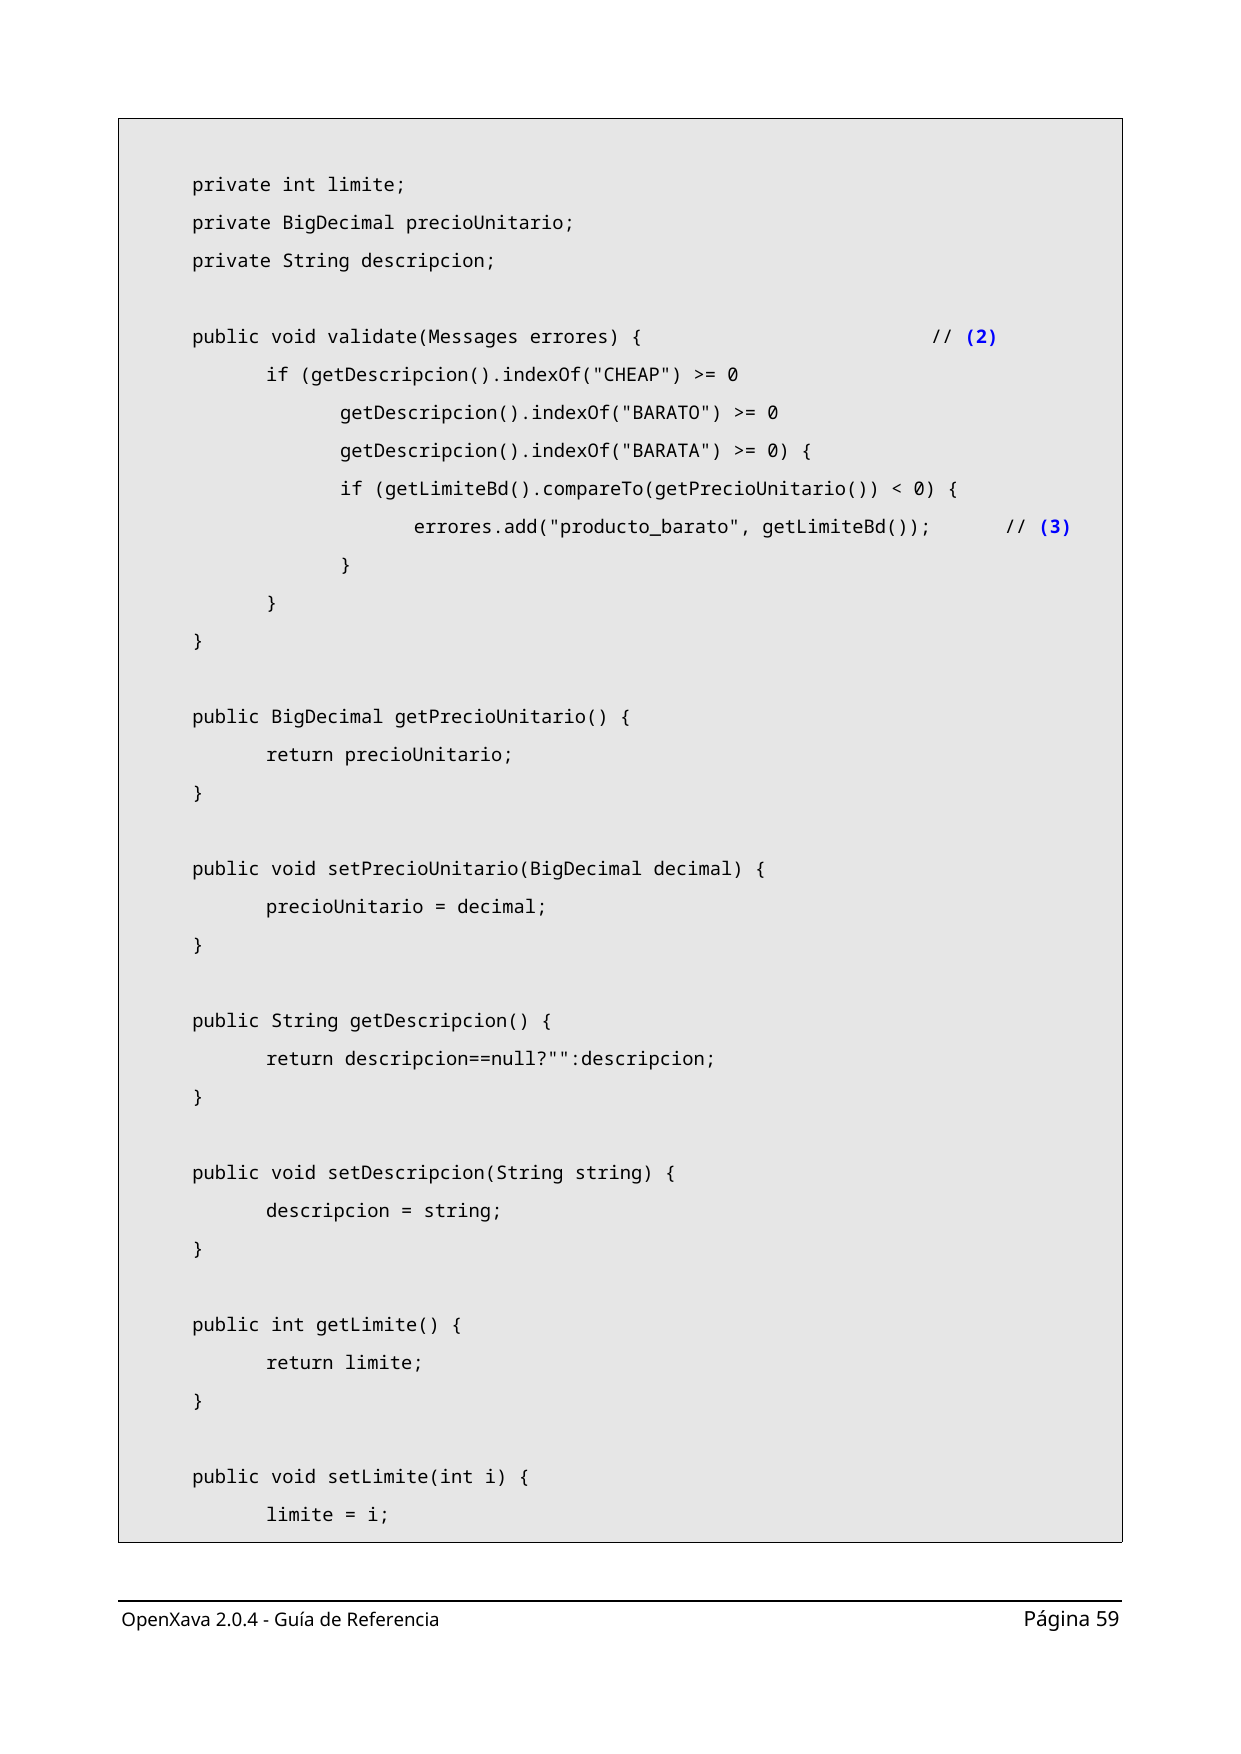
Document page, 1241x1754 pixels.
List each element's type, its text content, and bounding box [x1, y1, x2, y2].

text limite = i; [119, 1487, 1122, 1542]
text return descripcion==null?"":descripcion; [119, 1031, 1122, 1069]
text } [119, 917, 1122, 954]
text public void setDescripcion(String string) { [119, 1145, 1122, 1183]
text public void setLimite(int i) { [119, 1449, 1122, 1487]
text private BigDecimal precioUnitario; [119, 194, 1122, 232]
text public int getLimite() { [119, 1297, 1122, 1335]
text getDescripcion().indexOf("BARATA") >= 0) { [119, 422, 1122, 460]
text descripcion = string; [119, 1183, 1122, 1221]
text errores.add("producto_barato", getLimiteBd()); // (3) [119, 498, 1122, 536]
text getDescripcion().indexOf("BARATO") >= 0 [119, 384, 1122, 422]
text if (getDescripcion().indexOf("CHEAP") >= 0 [119, 346, 1122, 384]
text } [119, 1221, 1122, 1259]
text precioUnitario = decimal; [119, 878, 1122, 917]
text } [119, 1069, 1122, 1107]
text } [119, 574, 1122, 612]
text public void setPrecioUnitario(BigDecimal decimal) { [119, 841, 1122, 878]
text } [119, 764, 1122, 802]
text private int limite; [119, 156, 1122, 194]
text } [119, 612, 1122, 650]
text private String descripcion; [119, 232, 1122, 270]
text return precioUnitario; [119, 726, 1122, 764]
text return limite; [119, 1335, 1122, 1373]
text public String getDescripcion() { [119, 993, 1122, 1031]
text if (getLimiteBd().compareTo(getPrecioUnitario()) < 0) { [119, 460, 1122, 498]
text } [119, 536, 1122, 574]
text } [119, 1373, 1122, 1411]
text public BigDecimal getPrecioUnitario() { [119, 688, 1122, 726]
text public void validate(Messages errores) { // (2) [119, 308, 1122, 346]
